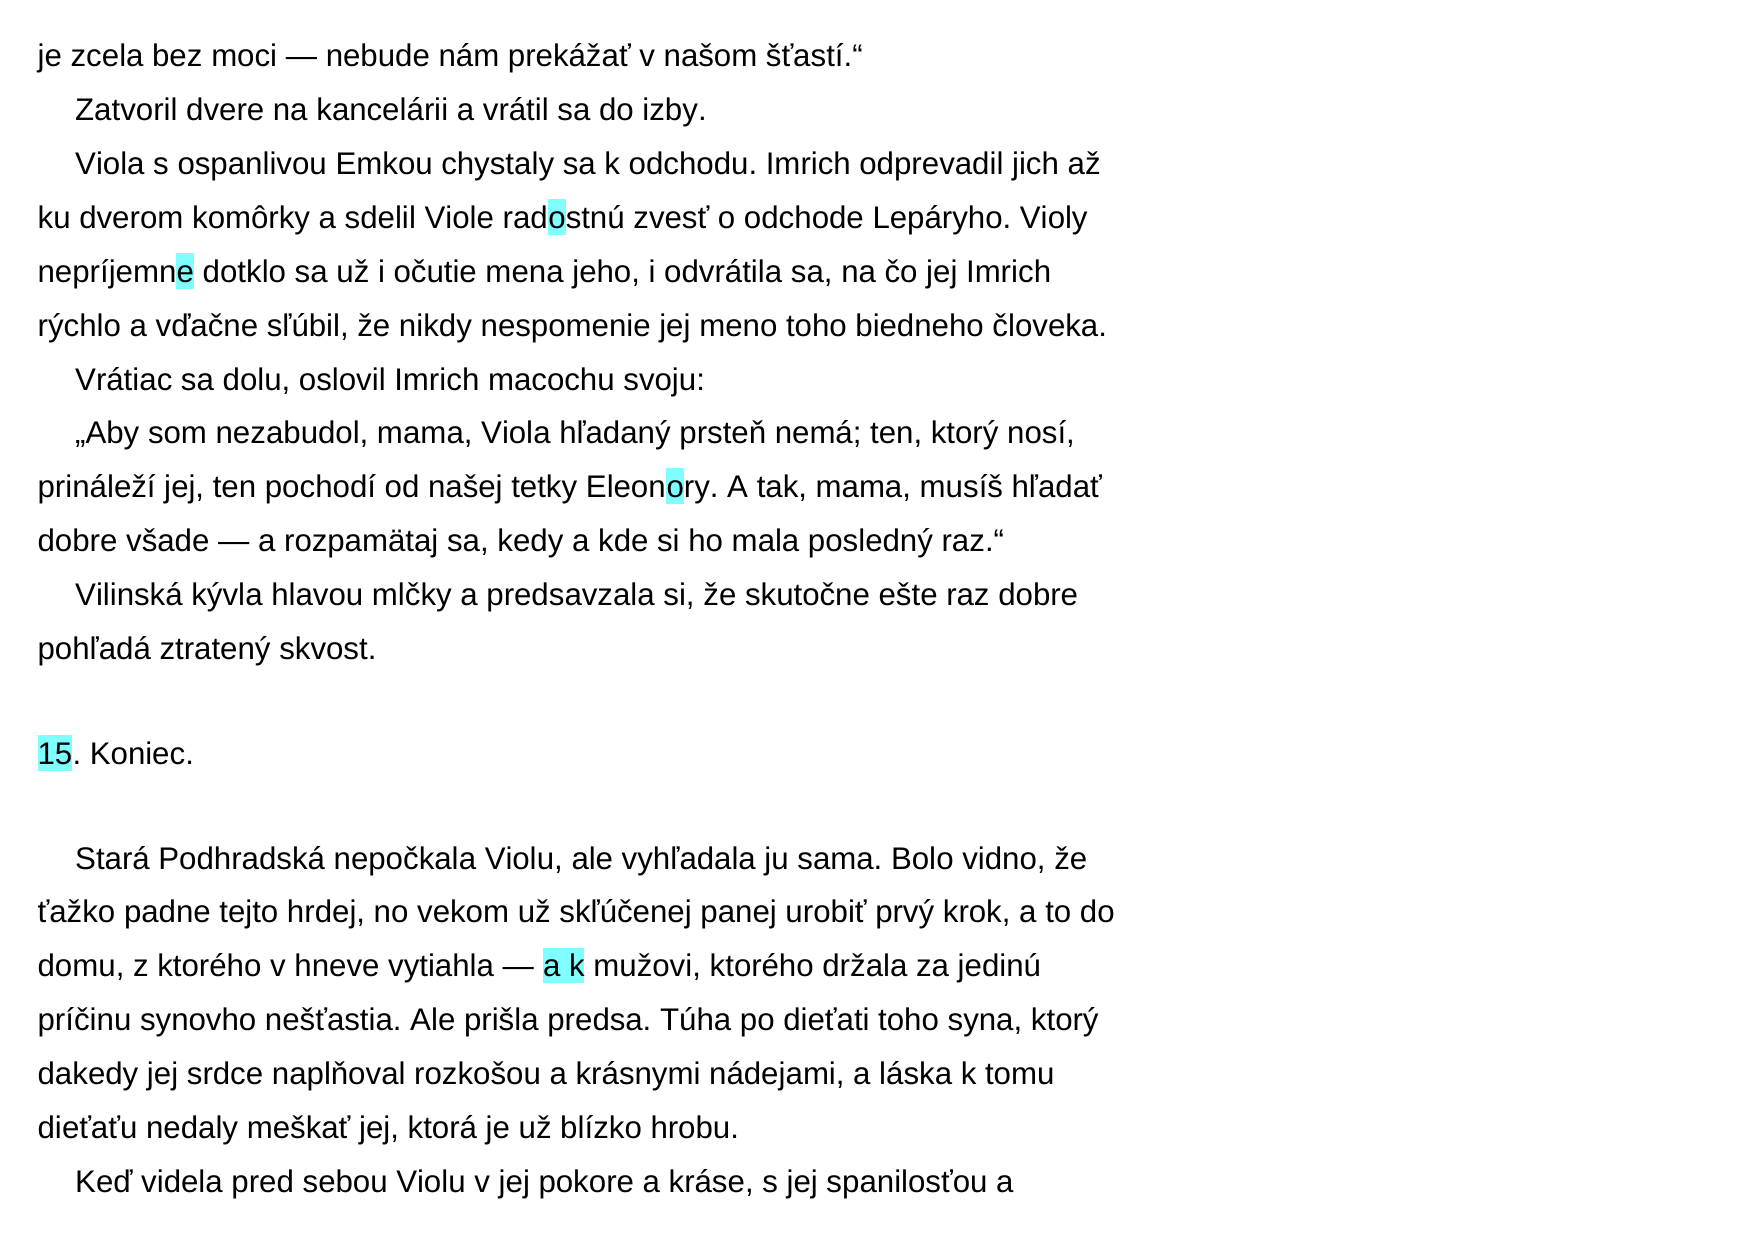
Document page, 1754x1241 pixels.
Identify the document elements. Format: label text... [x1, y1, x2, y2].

text Vrátiac sa dolu, oslovil Imrich macochu svoju: [37, 361, 1130, 397]
text Vilinská kývla hlavou mlčky a predsavzala si, že skutočne ešte raz dobre pohľadá ztratený skvost. [37, 576, 1130, 666]
text Zatvoril dvere na kancelárii a vrátil sa do izby. [37, 91, 1130, 127]
text Viola s ospanlivou Emkou chystaly sa k odchodu. Imrich odprevadil jich až ku dverom komôrky a sdelil Viole radostnú zvesť o odchode Lepáryho. Violy nepríjemne dotklo sa už i očutie mena jeho, i odvrátila sa, na čo jej Imrich rýchlo a vďačne sľúbil, že nikdy nespomenie jej meno toho biedneho človeka. [37, 145, 1130, 343]
text Keď videla pred sebou Violu v jej pokore a kráse, s jej spanilosťou a [37, 1163, 1130, 1199]
text je zcela bez moci — nebude nám prekážať v našom šťastí.“ [37, 37, 1130, 73]
text „Aby som nezabudol, mama, Viola hľadaný prsteň nemá; ten, ktorý nosí, prináleží jej, ten pochodí od našej tetky Eleonory. A tak, mama, musíš hľadať dobre všade — a rozpamätaj sa, kedy a kde si ho mala posledný raz.“ [37, 414, 1130, 558]
text 15. Koniec. [37, 735, 1130, 771]
text Stará Podhradská nepočkala Violu, ale vyhľadala ju sama. Bolo vidno, že ťažko padne tejto hrdej, no vekom už skľúčenej panej urobiť prvý krok, a to do domu, z ktorého v hneve vytiahla — a k mužovi, ktorého držala za jedinú príčinu synovho nešťastia. Ale prišla predsa. Túha po dieťati toho syna, ktorý dakedy jej srdce naplňoval rozkošou a krásnymi nádejami, a láska k tomu dieťaťu nedaly meškať jej, ktorá je už blízko hrobu. [37, 840, 1130, 1145]
